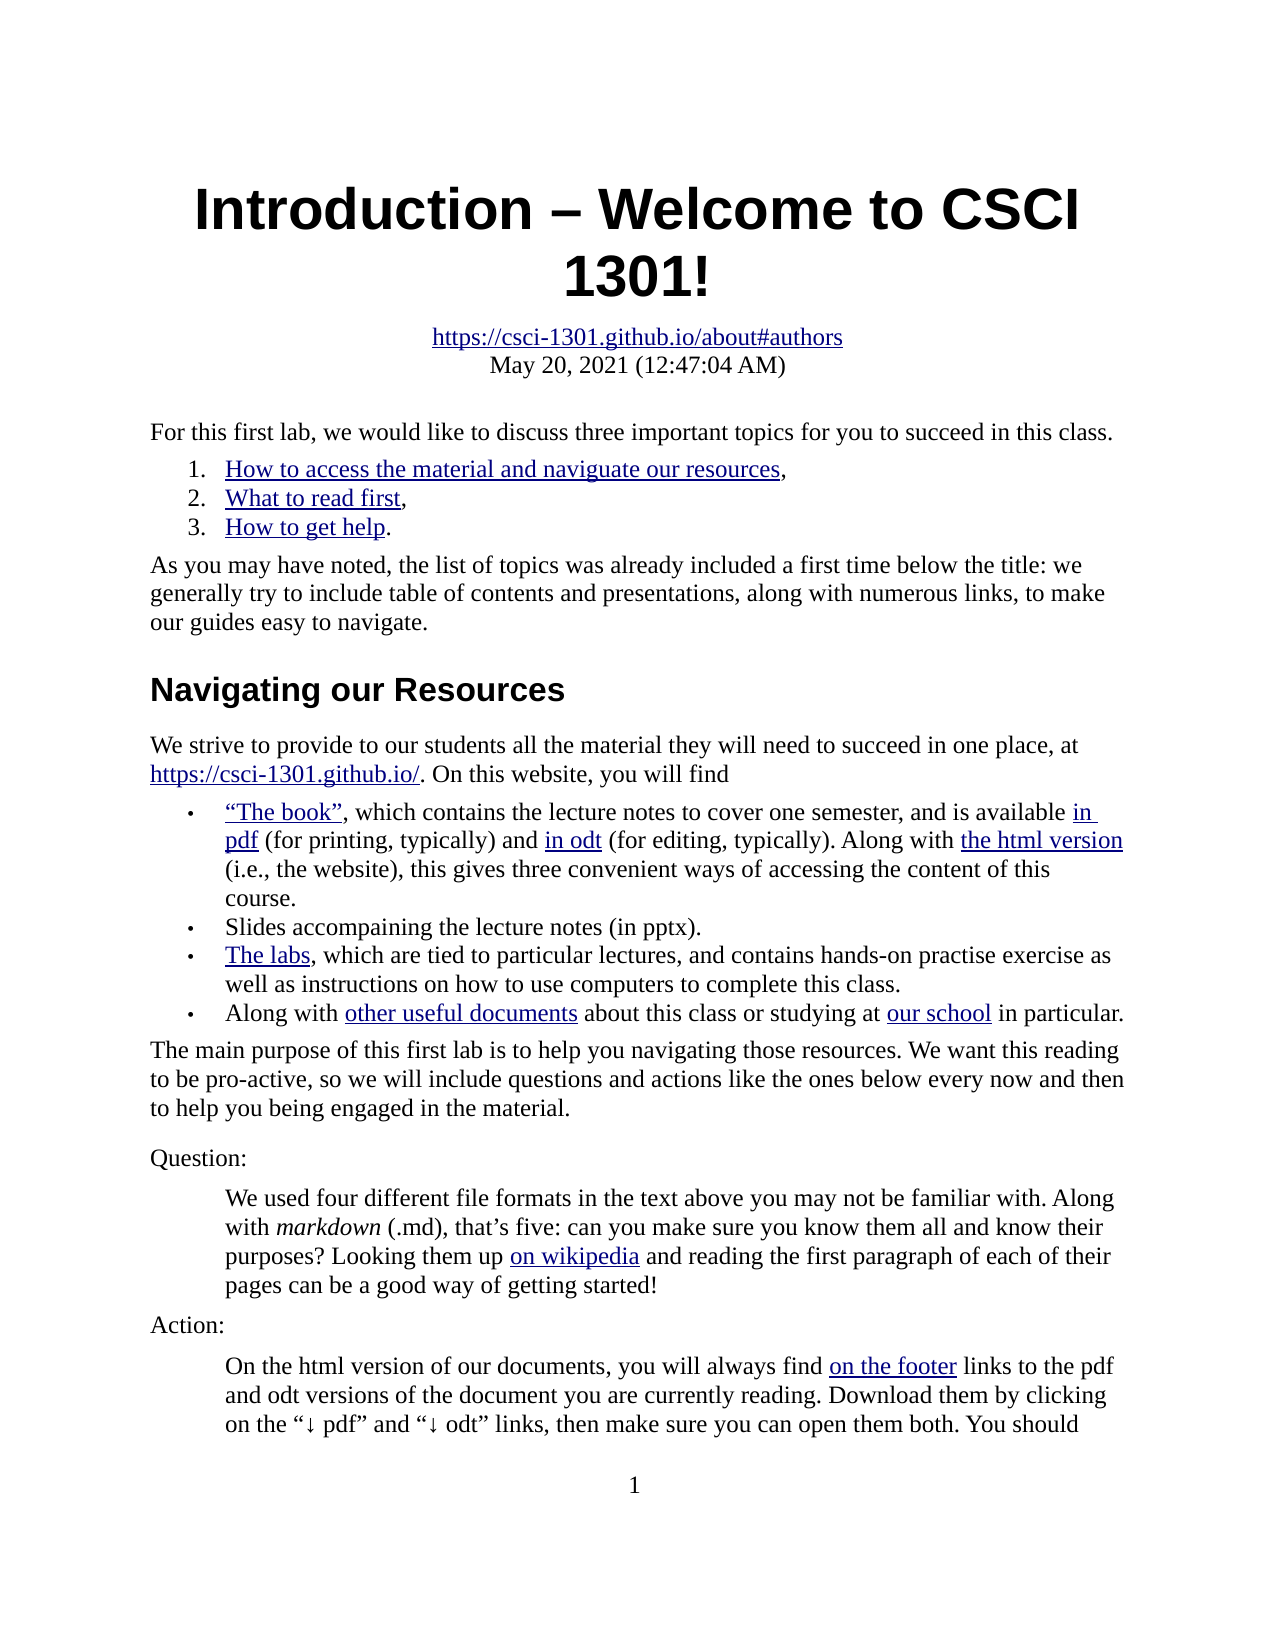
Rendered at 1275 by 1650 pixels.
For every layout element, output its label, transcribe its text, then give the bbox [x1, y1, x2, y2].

text Question: [150, 1143, 1125, 1171]
text Action: [150, 1310, 1125, 1339]
title Introduction – Welcome to CSCI 1301! [150, 175, 1125, 309]
list Along with other useful documents about this class or studying at our school in particular. [187, 998, 1125, 1027]
text The main purpose of this first lab is to help you navigating those resources. We want this reading to be pro-active, so we will include questions and actions like the ones below every now and then to help you being engaged in the material. [150, 1036, 1125, 1122]
list What to read first, [187, 483, 1125, 512]
text On the html version of our documents, you will always find on the footer links to the pdf and odt versions of the document you are currently reading. Download them by clicking on the “↓ pdf” and “↓ odt” links, then make sure you can open them both. You should [225, 1351, 1125, 1437]
text For this first lab, we would like to discuss three important topics for you to succeed in this class. [150, 417, 1125, 446]
list How to access the material and naviguate our resources, [187, 454, 1125, 483]
list Slides accompaining the lecture notes (in pptx). [187, 912, 1125, 940]
list How to get help. [187, 512, 1125, 541]
text May 20, 2021 (12:47:04 AM) [150, 350, 1125, 379]
text We used four different file formats in the text above you may not be familiar with. Along with markdown (.md), that’s five: can you make sure you know them all and know their purposes? Looking them up on wikipedia and reading the first paragraph of each of their pages can be a good way of getting started! [225, 1183, 1125, 1298]
list The labs, which are tied to particular lectures, and contains hands-on practise exercise as well as instructions on how to use computers to complete this class. [187, 940, 1125, 998]
list “The book”, which contains the lecture notes to cover one semester, and is available in pdf (for printing, typically) and in odt (for editing, typically). Along with the html version (i.e., the website), this gives three convenient ways of accessing the content of this course. [187, 797, 1125, 912]
text We strive to provide to our students all the material they will need to succeed in one place, at https://csci-1301.github.io/. On this website, you will find [150, 730, 1125, 788]
subtitle Navigating our Resources [150, 670, 1125, 709]
text https://csci-1301.github.io/about#authors [150, 322, 1125, 350]
text As you may have noted, the list of topics was already included a first time below the title: we generally try to include table of contents and presentations, along with numerous links, to make our guides easy to navigate. [150, 550, 1125, 636]
